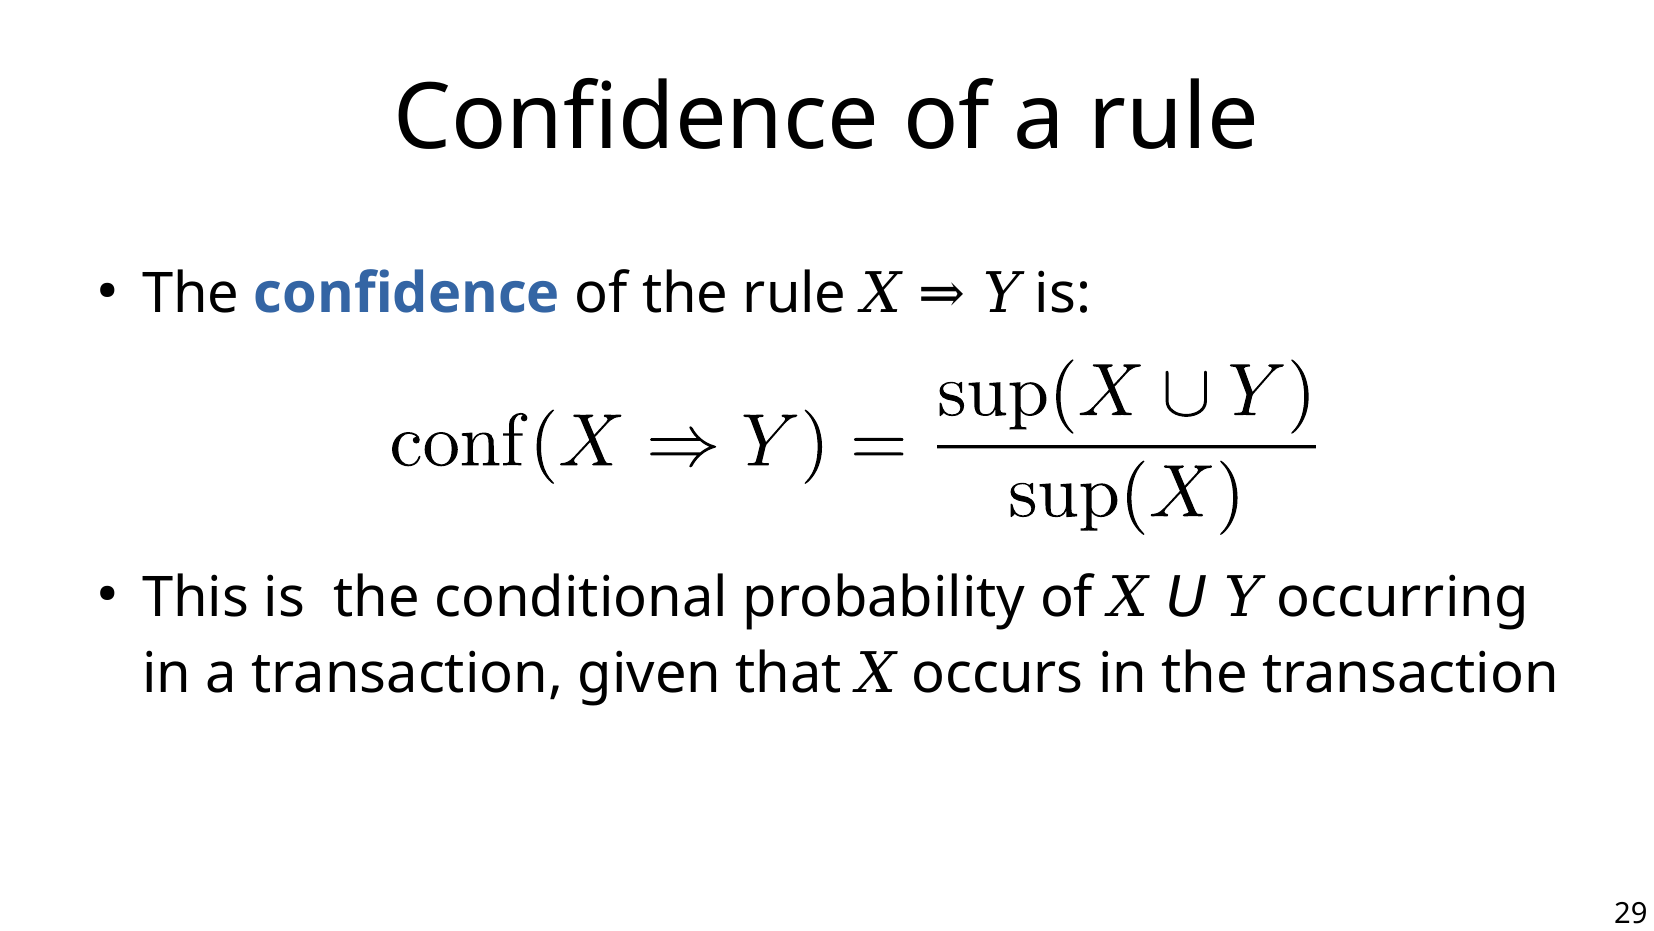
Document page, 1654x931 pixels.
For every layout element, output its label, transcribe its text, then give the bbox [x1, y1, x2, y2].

text_box [389, 359, 1316, 535]
list The confidence of the rule X ⇒ Y is: This is the conditional probability of X U Y occurring in a transaction, given that X occurs in the transaction [82, 253, 1571, 793]
title Confidence of a rule [82, 1, 1571, 226]
